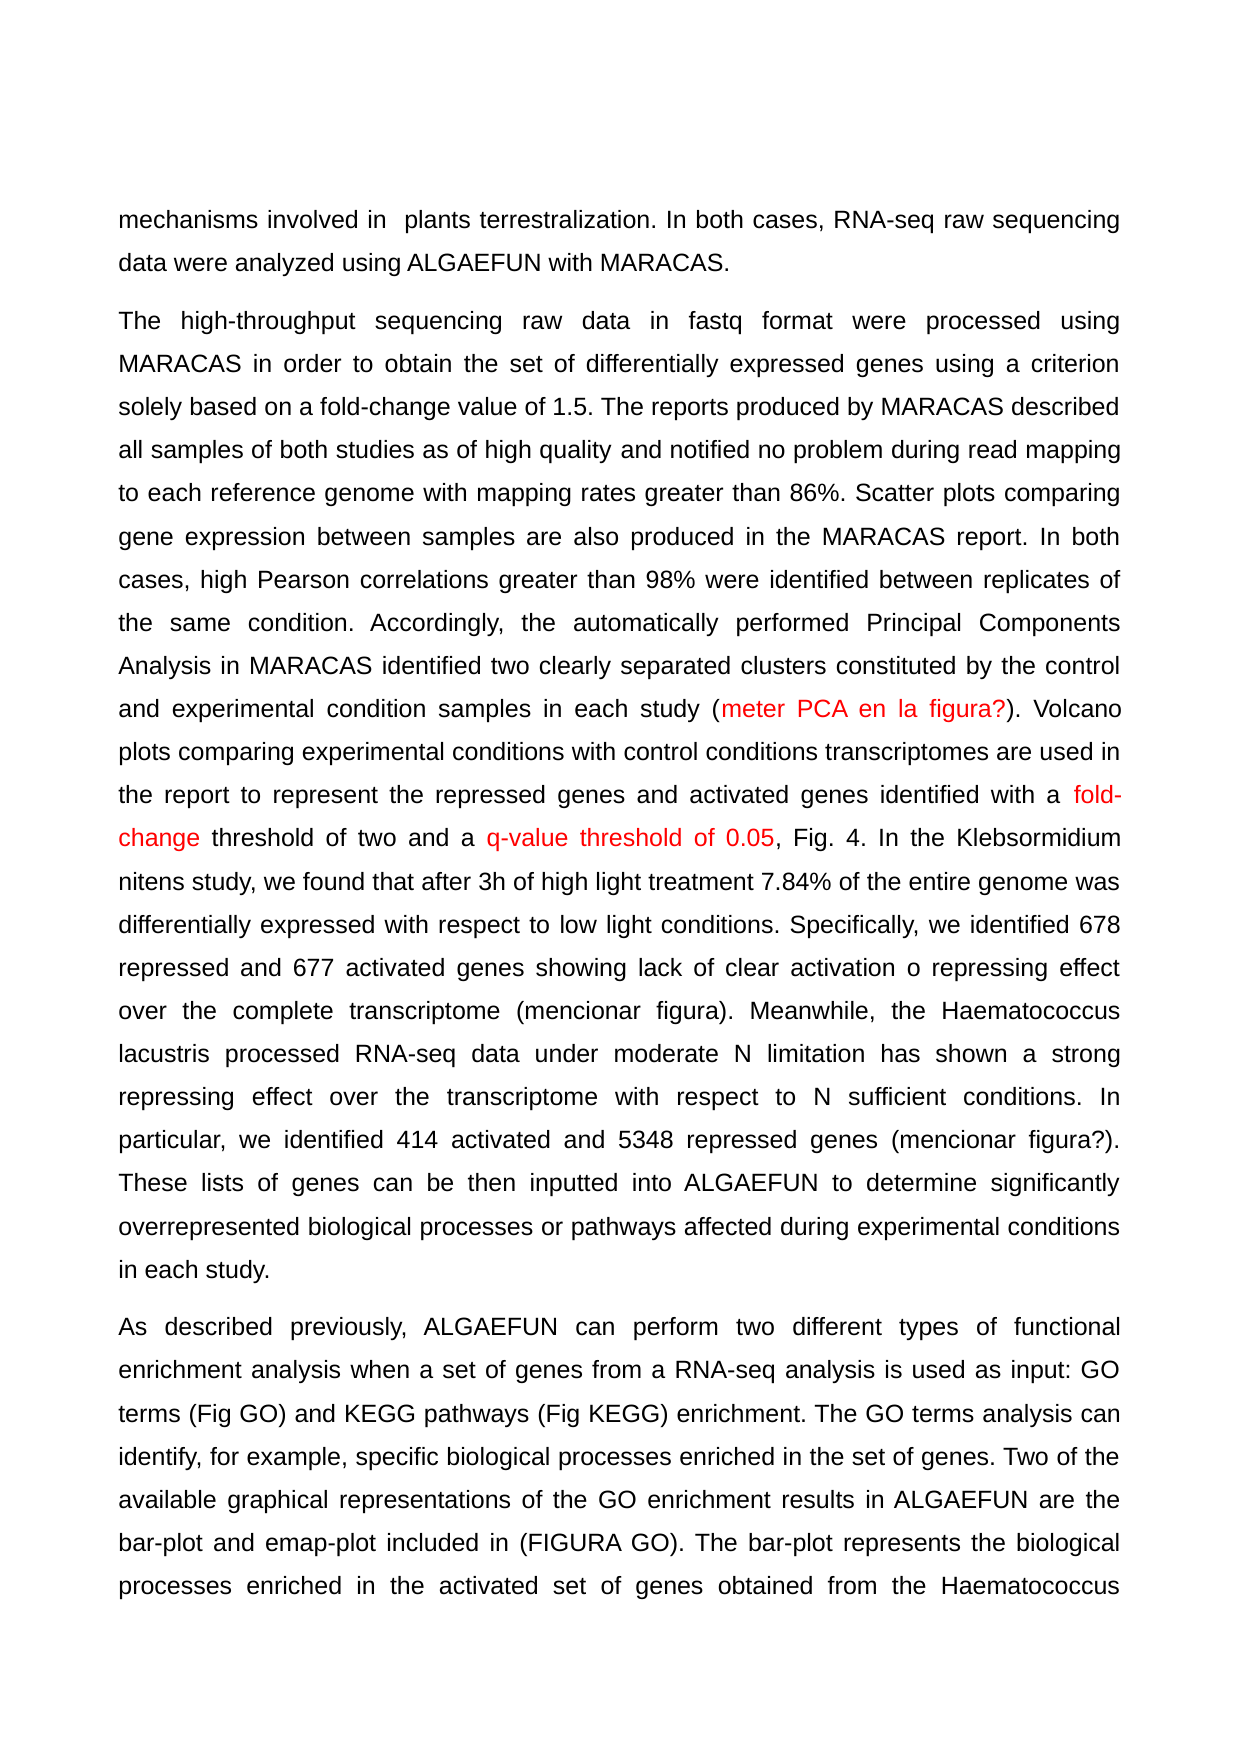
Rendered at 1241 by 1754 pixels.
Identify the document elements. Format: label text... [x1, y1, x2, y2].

text mechanisms involved in plants terrestralization. In both cases, RNA-seq raw sequencing data were analyzed using ALGAEFUN with MARACAS. [118, 205, 1122, 277]
text The high-throughput sequencing raw data in fastq format were processed using MARACAS in order to obtain the set of differentially expressed genes using a criterion solely based on a fold-change value of 1.5. The reports produced by MARACAS described all samples of both studies as of high quality and notified no problem during read mapping to each reference genome with mapping rates greater than 86%. Scatter plots comparing gene expression between samples are also produced in the MARACAS report. In both cases, high Pearson correlations greater than 98% were identified between replicates of the same condition. Accordingly, the automatically performed Principal Components Analysis in MARACAS identified two clearly separated clusters constituted by the control and experimental condition samples in each study (meter PCA en la figura?). Volcano plots comparing experimental conditions with control conditions transcriptomes are used in the report to represent the repressed genes and activated genes identified with a fold-change threshold of two and a q-value threshold of 0.05, Fig. 4. In the Klebsormidium nitens study, we found that after 3h of high light treatment 7.84% of the entire genome was differentially expressed with respect to low light conditions. Specifically, we identified 678 repressed and 677 activated genes showing lack of clear activation o repressing effect over the complete transcriptome (mencionar figura). Meanwhile, the Haematococcus lacustris processed RNA-seq data under moderate N limitation has shown a strong repressing effect over the transcriptome with respect to N sufficient conditions. In particular, we identified 414 activated and 5348 repressed genes (mencionar figura?). These lists of genes can be then inputted into ALGAEFUN to determine significantly overrepresented biological processes or pathways affected during experimental conditions in each study. [118, 306, 1122, 1283]
text As described previously, ALGAEFUN can perform two different types of functional enrichment analysis when a set of genes from a RNA-seq analysis is used as input: GO terms (Fig GO) and KEGG pathways (Fig KEGG) enrichment. The GO terms analysis can identify, for example, specific biological processes enriched in the set of genes. Two of the available graphical representations of the GO enrichment results in ALGAEFUN are the bar-plot and emap-plot included in (FIGURA GO). The bar-plot represents the biological processes enriched in the activated set of genes obtained from the Haematococcus [118, 1312, 1122, 1600]
